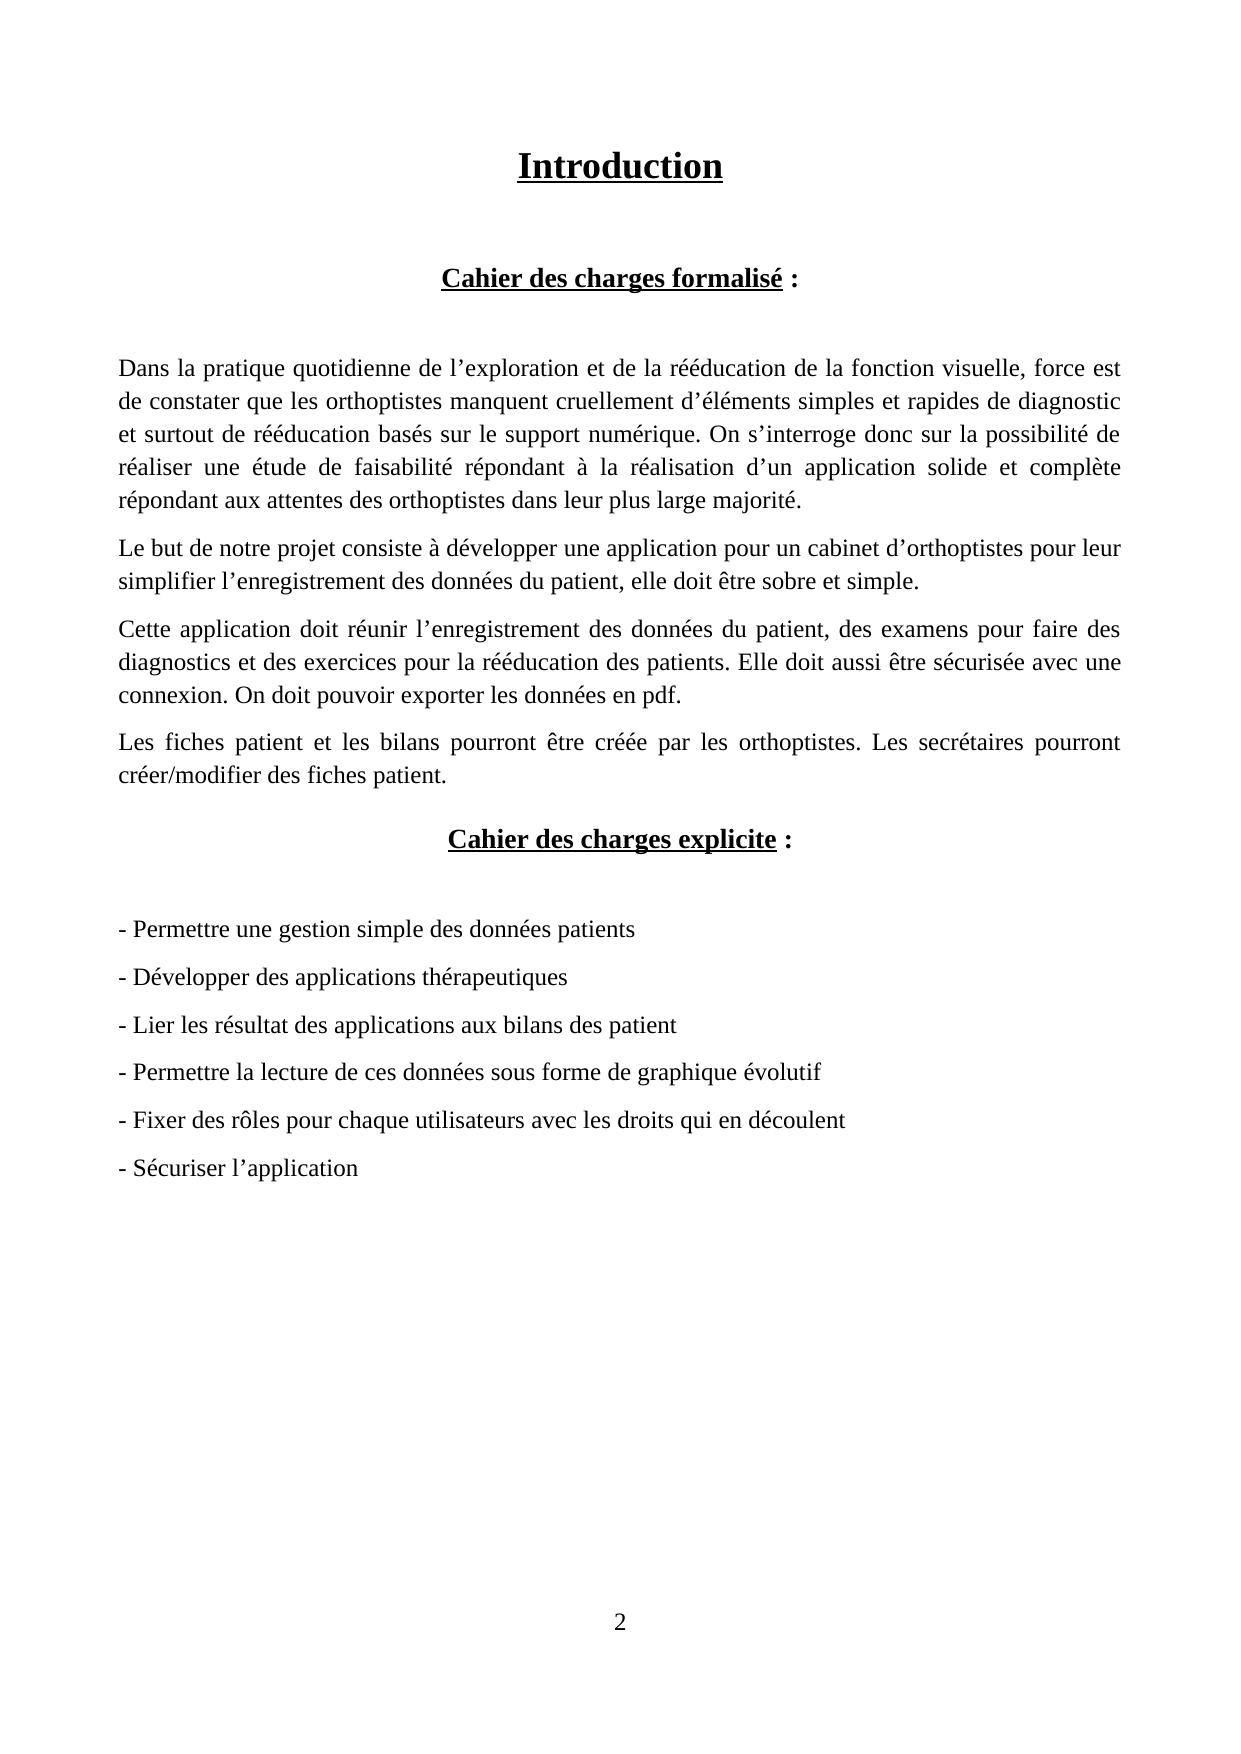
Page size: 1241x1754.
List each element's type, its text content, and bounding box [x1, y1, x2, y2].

text Les fiches patient et les bilans pourront être créée par les orthoptistes. Les secrétaires pourront créer/modifier des fiches patient. [118, 727, 1122, 789]
text - Développer des applications thérapeutiques [118, 962, 1122, 991]
text - Permettre une gestion simple des données patients [118, 914, 1122, 943]
text Le but de notre projet consiste à développer une application pour un cabinet d’orthoptistes pour leur simplifier l’enregistrement des données du patient, elle doit être sobre et simple. [118, 533, 1122, 595]
subtitle Cahier des charges explicite : [118, 823, 1122, 854]
subtitle Introduction [118, 143, 1122, 187]
text - Fixer des rôles pour chaque utilisateurs avec les droits qui en découlent [118, 1105, 1122, 1134]
text - Permettre la lecture de ces données sous forme de graphique évolutif [118, 1057, 1122, 1086]
subtitle Cahier des charges formalisé : [118, 261, 1122, 293]
text Cette application doit réunir l’enregistrement des données du patient, des examens pour faire des diagnostics et des exercices pour la rééducation des patients. Elle doit aussi être sécurisée avec une connexion. On doit pouvoir exporter les données en pdf. [118, 614, 1122, 708]
text - Lier les résultat des applications aux bilans des patient [118, 1010, 1122, 1038]
text Dans la pratique quotidienne de l’exploration et de la rééducation de la fonction visuelle, force est de constater que les orthoptistes manquent cruellement d’éléments simples et rapides de diagnostic et surtout de rééducation basés sur le support numérique. On s’interroge donc sur la possibilité de réaliser une étude de faisabilité répondant à la réalisation d’un application solide et complète répondant aux attentes des orthoptistes dans leur plus large majorité. [118, 353, 1122, 514]
text - Sécuriser l’application [118, 1153, 1122, 1181]
